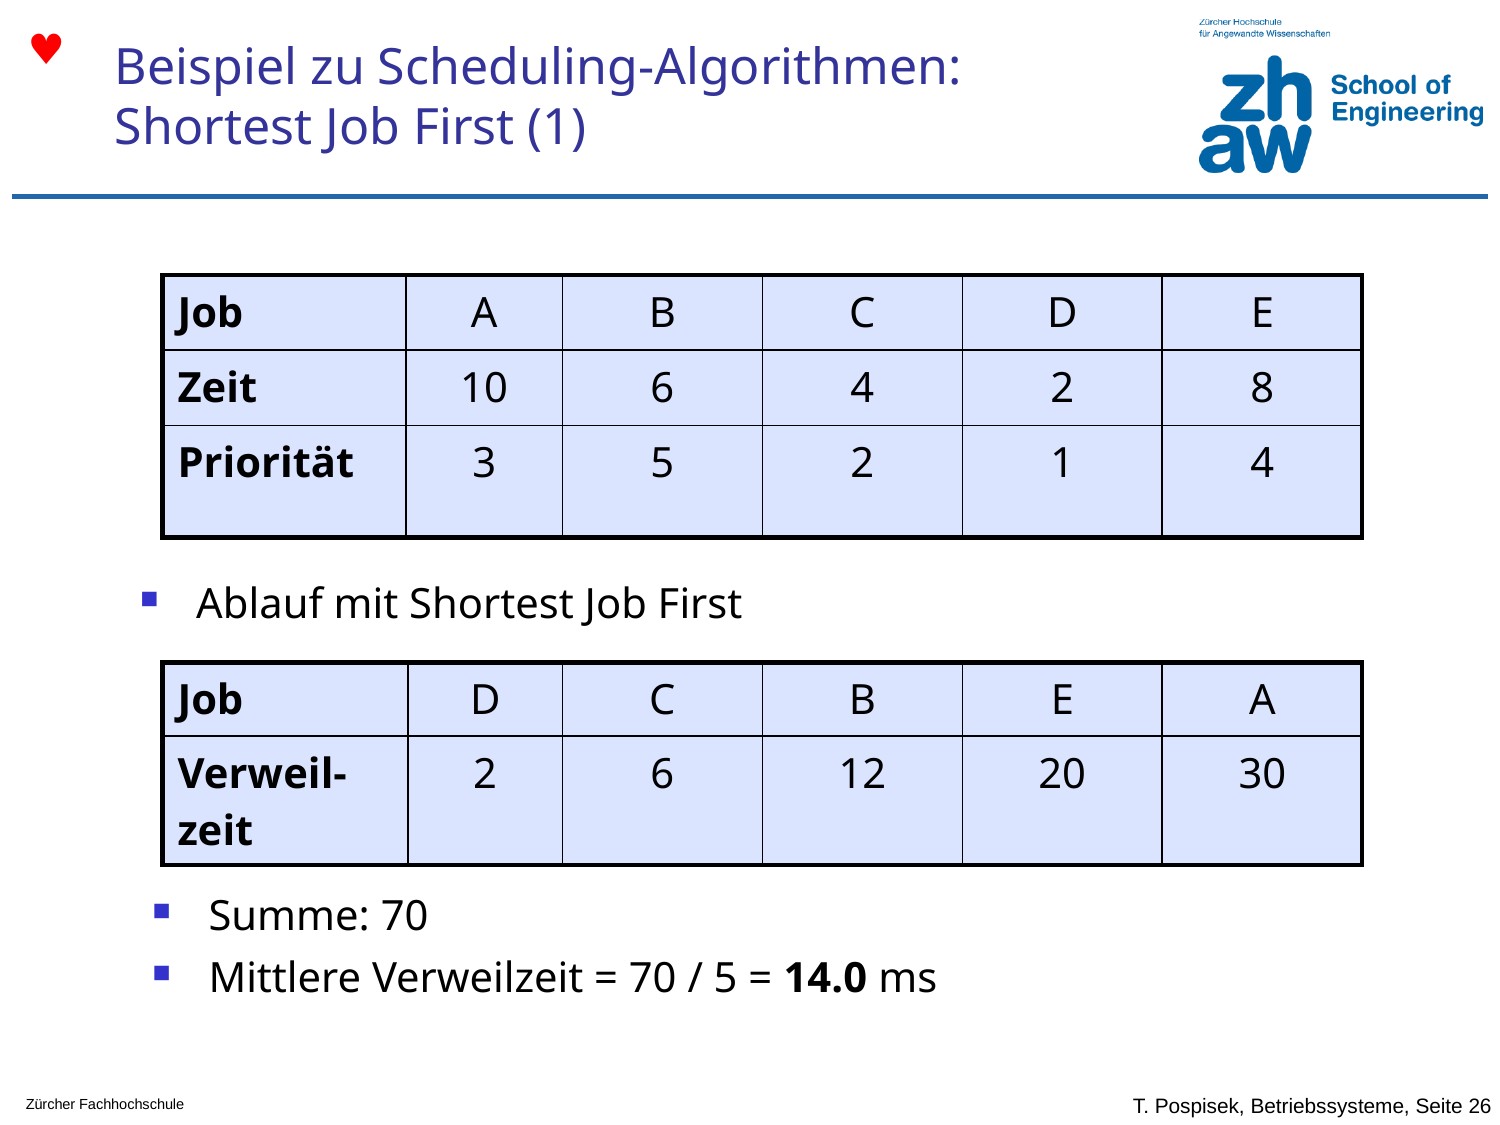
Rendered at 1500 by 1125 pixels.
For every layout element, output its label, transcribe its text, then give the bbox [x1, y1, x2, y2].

table_header A [1163, 665, 1360, 735]
table_header E [1163, 277, 1360, 349]
table_cell 20 [963, 737, 1161, 863]
table_header B [763, 665, 962, 735]
table_cell 6 [563, 351, 762, 425]
table_cell Zeit [165, 351, 405, 425]
table_cell 4 [763, 351, 962, 425]
text_box ♥️ [12, 11, 95, 84]
table_header C [563, 665, 762, 735]
table_cell 5 [563, 426, 762, 535]
table_header Job [165, 665, 407, 735]
table_cell 10 [407, 351, 562, 425]
table_cell 4 [1163, 426, 1360, 535]
table_header D [963, 277, 1161, 349]
table_cell 30 [1163, 737, 1360, 863]
table_cell 3 [407, 426, 562, 535]
table_header C [763, 277, 962, 349]
table_cell 2 [963, 351, 1161, 425]
table_header E [963, 665, 1161, 735]
table_header A [407, 277, 562, 349]
table_cell 1 [963, 426, 1161, 535]
table_header Job [165, 277, 405, 349]
text_box Summe: 70 Mittlere Verweilzeit = 70 / 5 = 14.0 ms [137, 887, 1375, 950]
table_cell 12 [763, 737, 962, 863]
title Beispiel zu Scheduling-Algorithmen: Shortest Job First (1) [99, 50, 1379, 163]
table_cell 6 [563, 737, 762, 863]
table_header B [563, 277, 762, 349]
table_cell Priorität [165, 426, 405, 535]
list Ablauf mit Shortest Job First [125, 575, 1363, 638]
table_cell Verweil-zeit [165, 737, 407, 863]
picture [1199, 19, 1483, 173]
table_cell 2 [409, 737, 562, 863]
table_header D [409, 665, 562, 735]
table_cell 8 [1163, 351, 1360, 425]
table_cell 2 [763, 426, 962, 535]
